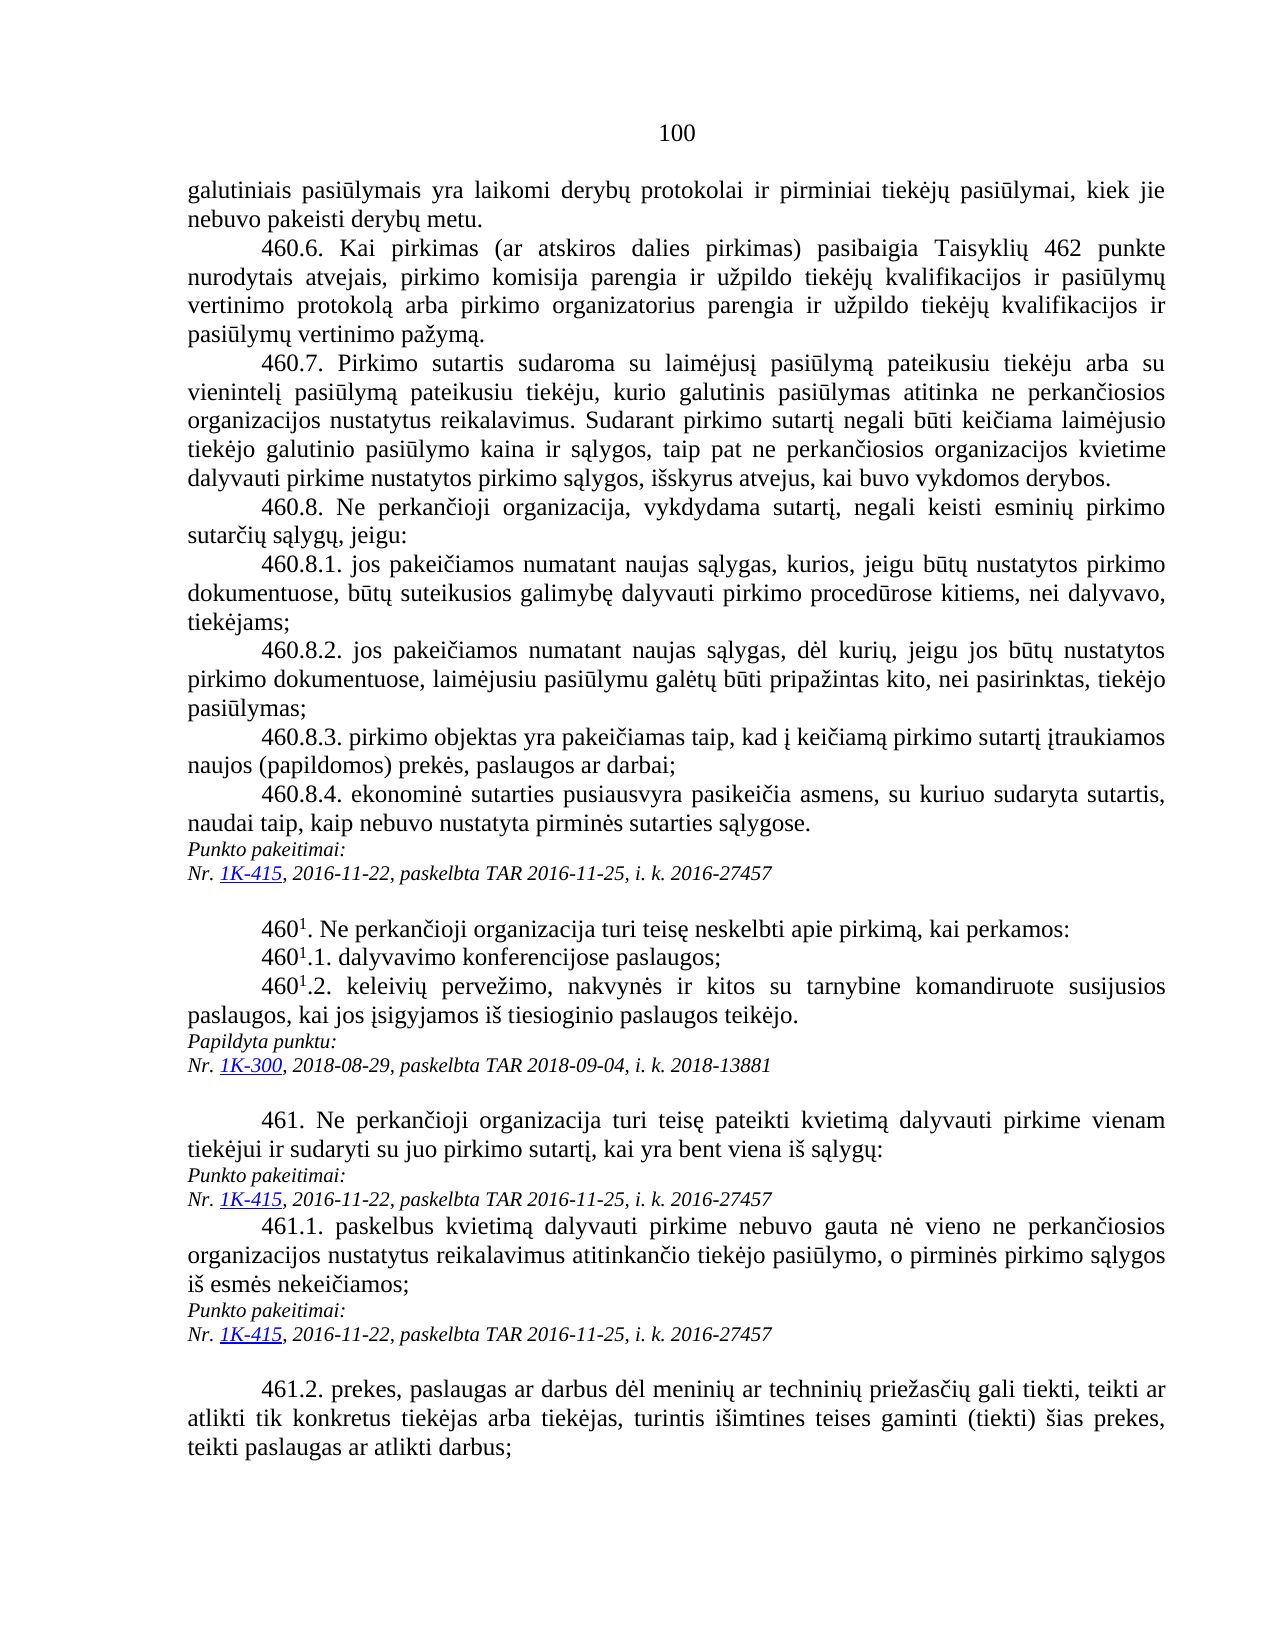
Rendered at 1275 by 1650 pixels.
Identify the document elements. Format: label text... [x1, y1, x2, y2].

text 460.8.3. pirkimo objektas yra pakeičiamas taip, kad į keičiamą pirkimo sutartį įtraukiamos naujos (papildomos) prekės, paslaugos ar darbai; [187, 722, 1167, 779]
text 4601. Ne perkančioji organizacija turi teisę neskelbti apie pirkimą, kai perkamos: [187, 914, 1167, 942]
text Punkto pakeitimai: [187, 837, 1167, 861]
text 460.8.4. ekonominė sutarties pusiausvyra pasikeičia asmens, su kuriuo sudaryta sutartis, naudai taip, kaip nebuvo nustatyta pirminės sutarties sąlygose. [187, 779, 1167, 837]
text 4601.2. keleivių pervežimo, nakvynės ir kitos su tarnybine komandiruote susijusios paslaugos, kai jos įsigyjamos iš tiesioginio paslaugos teikėjo. [187, 971, 1167, 1029]
text 460.8.2. jos pakeičiamos numatant naujas sąlygas, dėl kurių, jeigu jos būtų nustatytos pirkimo dokumentuose, laimėjusiu pasiūlymu galėtų būti pripažintas kito, nei pasirinktas, tiekėjo pasiūlymas; [187, 636, 1167, 722]
text 460.6. Kai pirkimas (ar atskiros dalies pirkimas) pasibaigia Taisyklių 462 punkte nurodytais atvejais, pirkimo komisija parengia ir užpildo tiekėjų kvalifikacijos ir pasiūlymų vertinimo protokolą arba pirkimo organizatorius parengia ir užpildo tiekėjų kvalifikacijos ir pasiūlymų vertinimo pažymą. [187, 233, 1167, 348]
text Nr. 1K-415, 2016-11-22, paskelbta TAR 2016-11-25, i. k. 2016-27457 [187, 861, 1167, 885]
text 4601.1. dalyvavimo konferencijose paslaugos; [187, 942, 1167, 971]
text 461. Ne perkančioji organizacija turi teisę pateikti kvietimą dalyvauti pirkime vienam tiekėjui ir sudaryti su juo pirkimo sutartį, kai yra bent viena iš sąlygų: [187, 1106, 1167, 1163]
text Nr. 1K-415, 2016-11-22, paskelbta TAR 2016-11-25, i. k. 2016-27457 [187, 1322, 1167, 1346]
text 460.8.1. jos pakeičiamos numatant naujas sąlygas, kurios, jeigu būtų nustatytos pirkimo dokumentuose, būtų suteikusios galimybę dalyvauti pirkimo procedūrose kitiems, nei dalyvavo, tiekėjams; [187, 549, 1167, 636]
text 461.2. prekes, paslaugas ar darbus dėl meninių ar techninių priežasčių gali tiekti, teikti ar atlikti tik konkretus tiekėjas arba tiekėjas, turintis išimtines teises gaminti (tiekti) šias prekes, teikti paslaugas ar atlikti darbus; [187, 1374, 1167, 1461]
text 461.1. paskelbus kvietimą dalyvauti pirkime nebuvo gauta nė vieno ne perkančiosios organizacijos nustatytus reikalavimus atitinkančio tiekėjo pasiūlymo, o pirminės pirkimo sąlygos iš esmės nekeičiamos; [187, 1211, 1167, 1297]
text 460.8. Ne perkančioji organizacija, vykdydama sutartį, negali keisti esminių pirkimo sutarčių sąlygų, jeigu: [187, 492, 1167, 549]
text Nr. 1K-300, 2018-08-29, paskelbta TAR 2018-09-04, i. k. 2018-13881 [187, 1053, 1167, 1077]
text Punkto pakeitimai: [187, 1163, 1167, 1187]
text Papildyta punktu: [187, 1029, 1167, 1053]
text Punkto pakeitimai: [187, 1297, 1167, 1322]
text galutiniais pasiūlymais yra laikomi derybų protokolai ir pirminiai tiekėjų pasiūlymai, kiek jie nebuvo pakeisti derybų metu. [187, 176, 1167, 233]
text Nr. 1K-415, 2016-11-22, paskelbta TAR 2016-11-25, i. k. 2016-27457 [187, 1187, 1167, 1211]
text 460.7. Pirkimo sutartis sudaroma su laimėjusį pasiūlymą pateikusiu tiekėju arba su vienintelį pasiūlymą pateikusiu tiekėju, kurio galutinis pasiūlymas atitinka ne perkančiosios organizacijos nustatytus reikalavimus. Sudarant pirkimo sutartį negali būti keičiama laimėjusio tiekėjo galutinio pasiūlymo kaina ir sąlygos, taip pat ne perkančiosios organizacijos kvietime dalyvauti pirkime nustatytos pirkimo sąlygos, išskyrus atvejus, kai buvo vykdomos derybos. [187, 348, 1167, 492]
